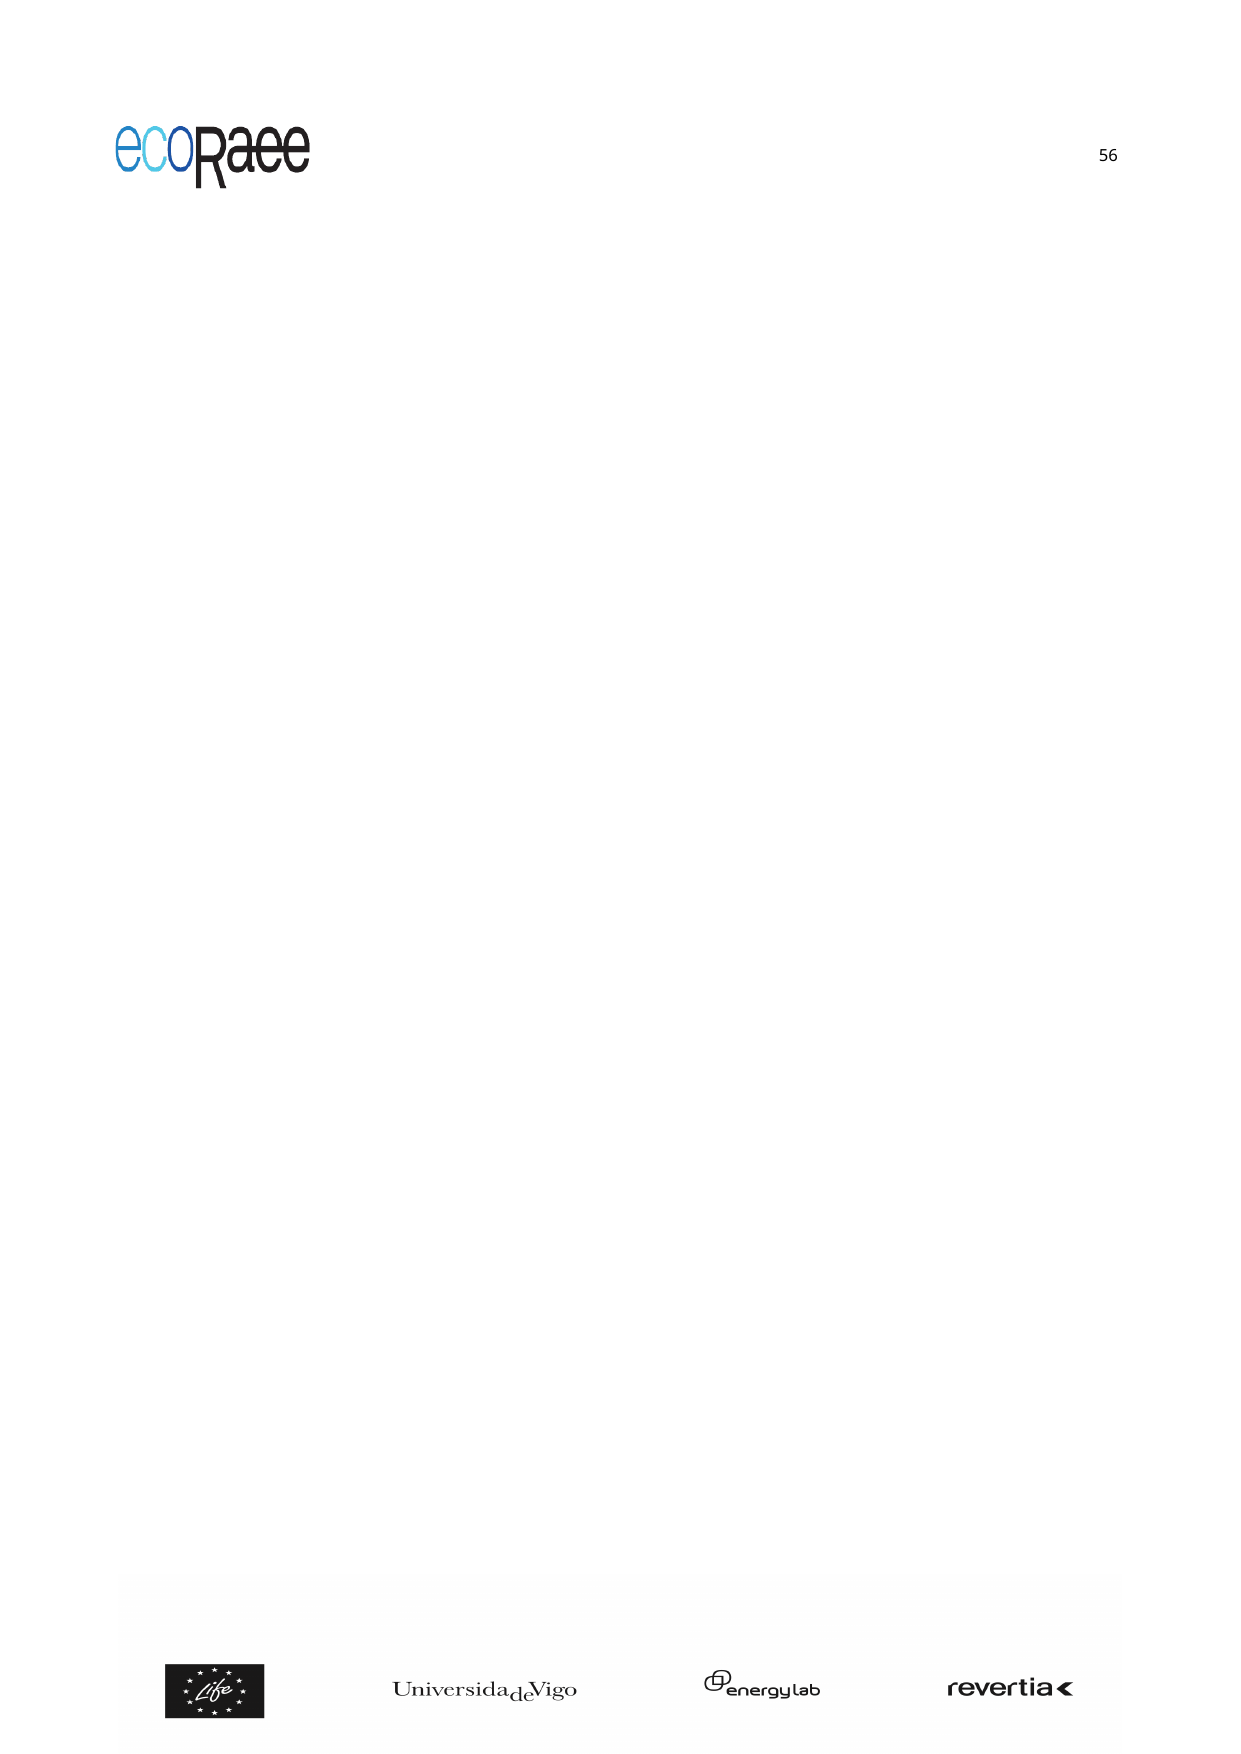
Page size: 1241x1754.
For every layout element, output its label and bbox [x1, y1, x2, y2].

picture [117, 1574, 1122, 1754]
picture [114, 124, 311, 190]
